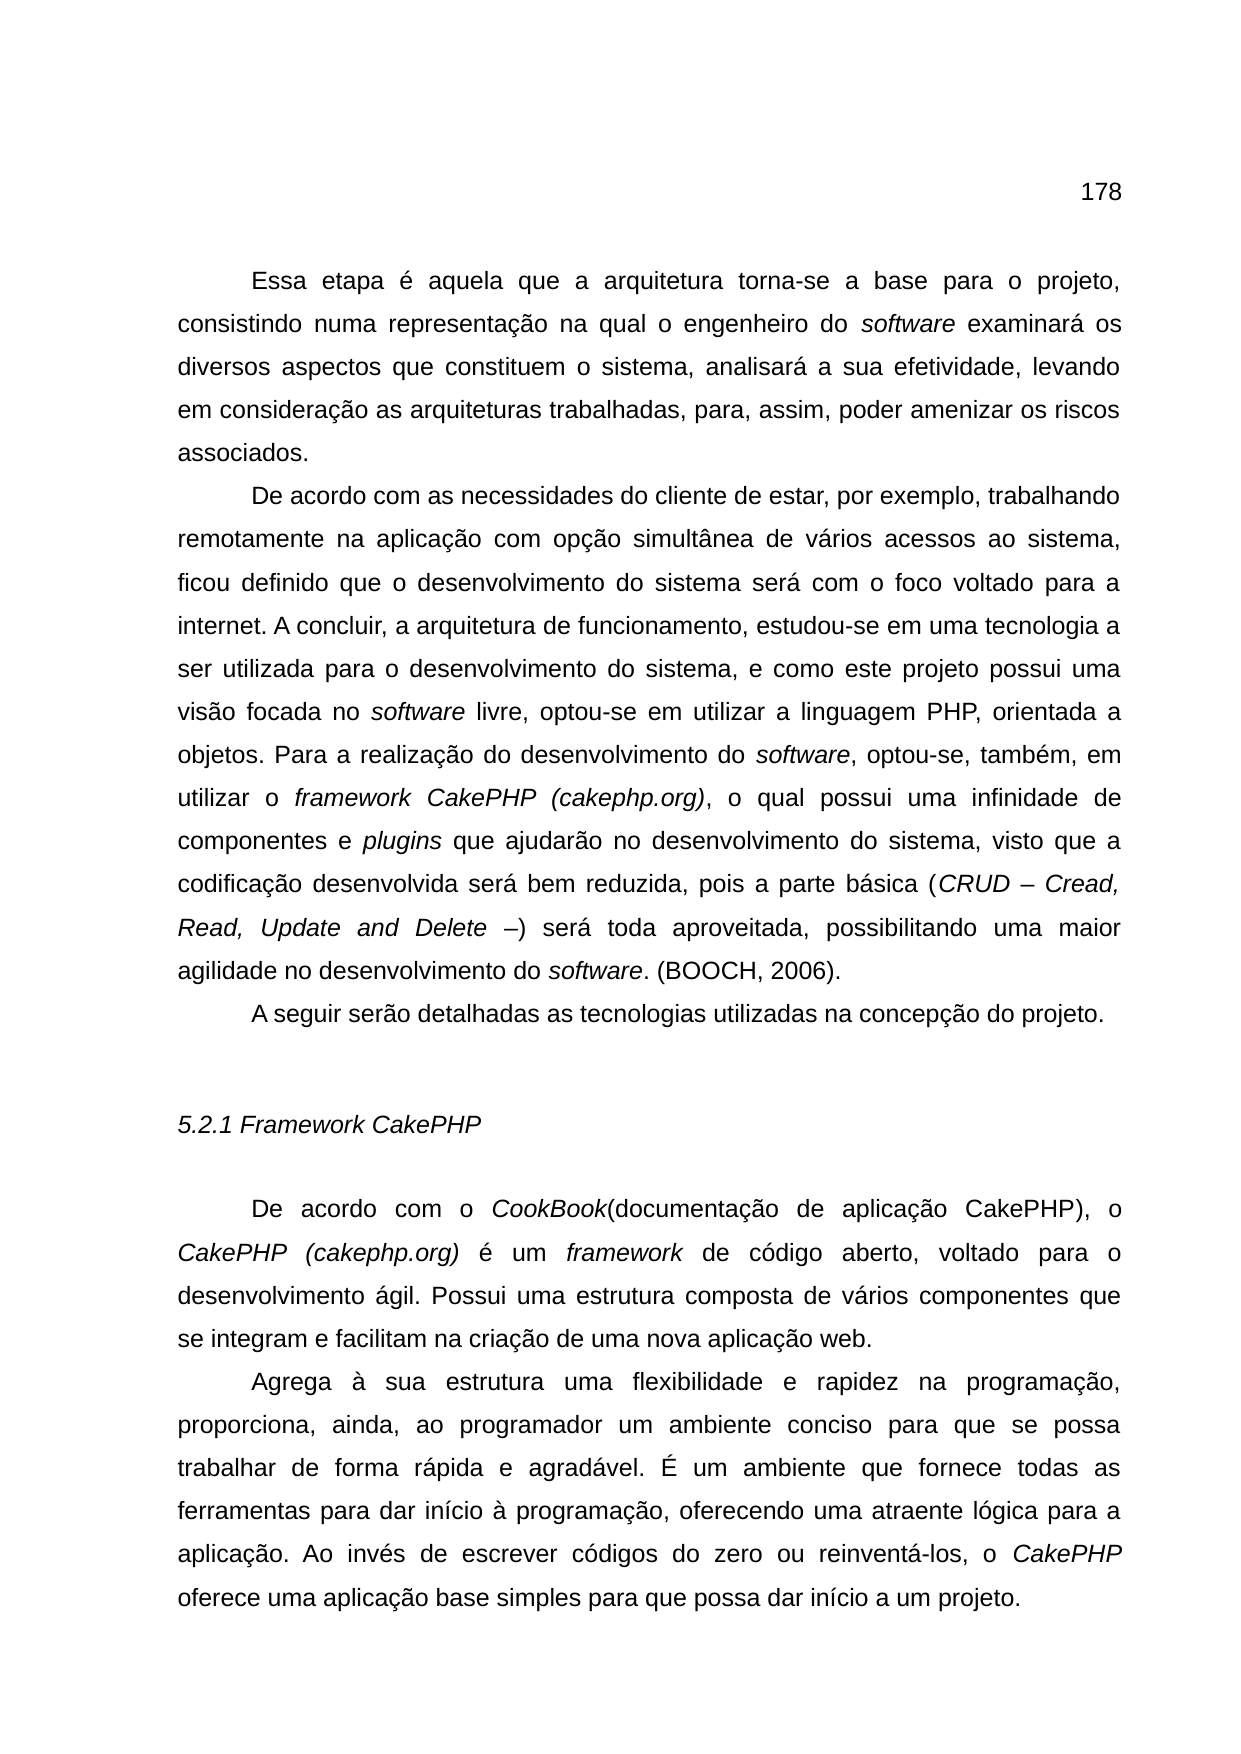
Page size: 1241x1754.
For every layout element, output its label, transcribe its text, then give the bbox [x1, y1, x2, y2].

text De acordo com as necessidades do cliente de estar, por exemplo, trabalhando remotamente na aplicação com opção simultânea de vários acessos ao sistema, ficou definido que o desenvolvimento do sistema será com o foco voltado para a internet. A concluir, a arquitetura de funcionamento, estudou-se em uma tecnologia a ser utilizada para o desenvolvimento do sistema, e como este projeto possui uma visão focada no software livre, optou-se em utilizar a linguagem PHP, orientada a objetos. Para a realização do desenvolvimento do software, optou-se, também, em utilizar o framework CakePHP (cakephp.org), o qual possui uma infinidade de componentes e plugins que ajudarão no desenvolvimento do sistema, visto que a codificação desenvolvida será bem reduzida, pois a parte básica (CRUD – Cread, Read, Update and Delete –) será toda aproveitada, possibilitando uma maior agilidade no desenvolvimento do software. (BOOCH, 2006). [177, 481, 1122, 984]
text Essa etapa é aquela que a arquitetura torna-se a base para o projeto, consistindo numa representação na qual o engenheiro do software examinará os diversos aspectos que constituem o sistema, analisará a sua efetividade, levando em consideração as arquiteturas trabalhadas, para, assim, poder amenizar os riscos associados. [177, 266, 1122, 467]
subtitle 5.2.1 Framework CakePHP [177, 1110, 1122, 1139]
text Agrega à sua estrutura uma flexibilidade e rapidez na programação, proporciona, ainda, ao programador um ambiente conciso para que se possa trabalhar de forma rápida e agradável. É um ambiente que fornece todas as ferramentas para dar início à programação, oferecendo uma atraente lógica para a aplicação. Ao invés de escrever códigos do zero ou reinventá-los, o CakePHP oferece uma aplicação base simples para que possa dar início a um projeto. [177, 1367, 1122, 1611]
text A seguir serão detalhadas as tecnologias utilizadas na concepção do projeto. [177, 999, 1122, 1028]
text De acordo com o CookBook(documentação de aplicação CakePHP), o CakePHP (cakephp.org) é um framework de código aberto, voltado para o desenvolvimento ágil. Possui uma estrutura composta de vários componentes que se integram e facilitam na criação de uma nova aplicação web. [177, 1194, 1122, 1353]
